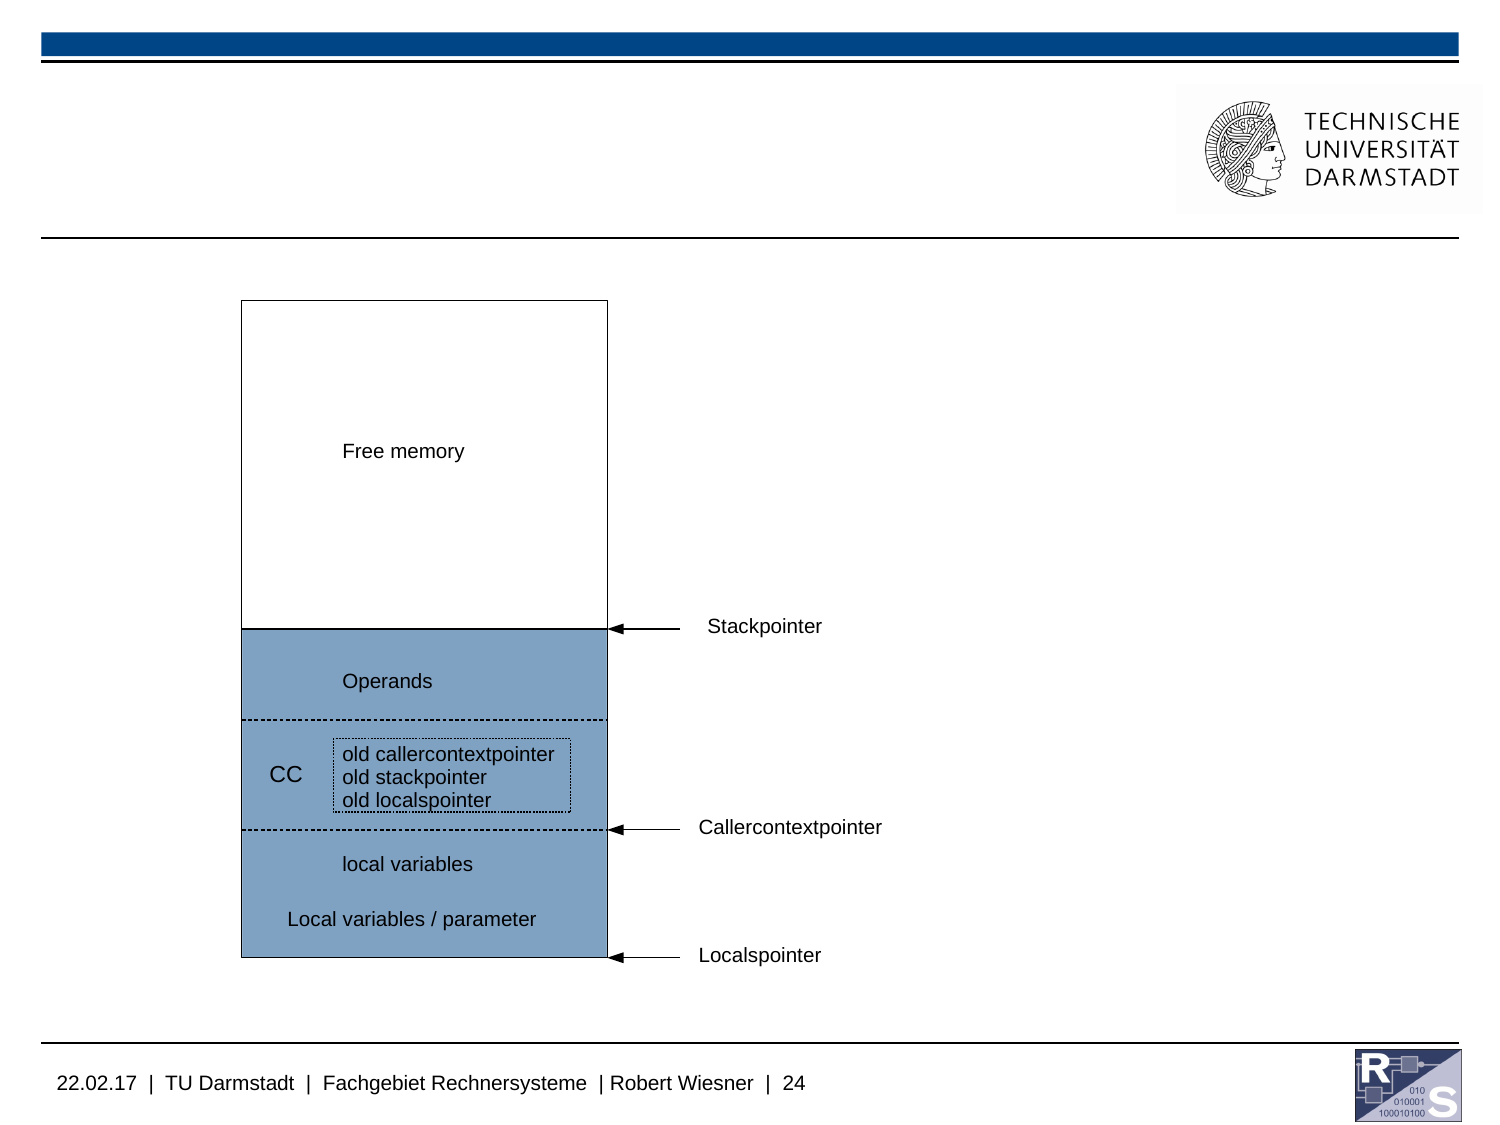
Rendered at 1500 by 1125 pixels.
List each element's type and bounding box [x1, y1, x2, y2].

picture [1355, 1049, 1462, 1122]
picture [204, 263, 1291, 1032]
